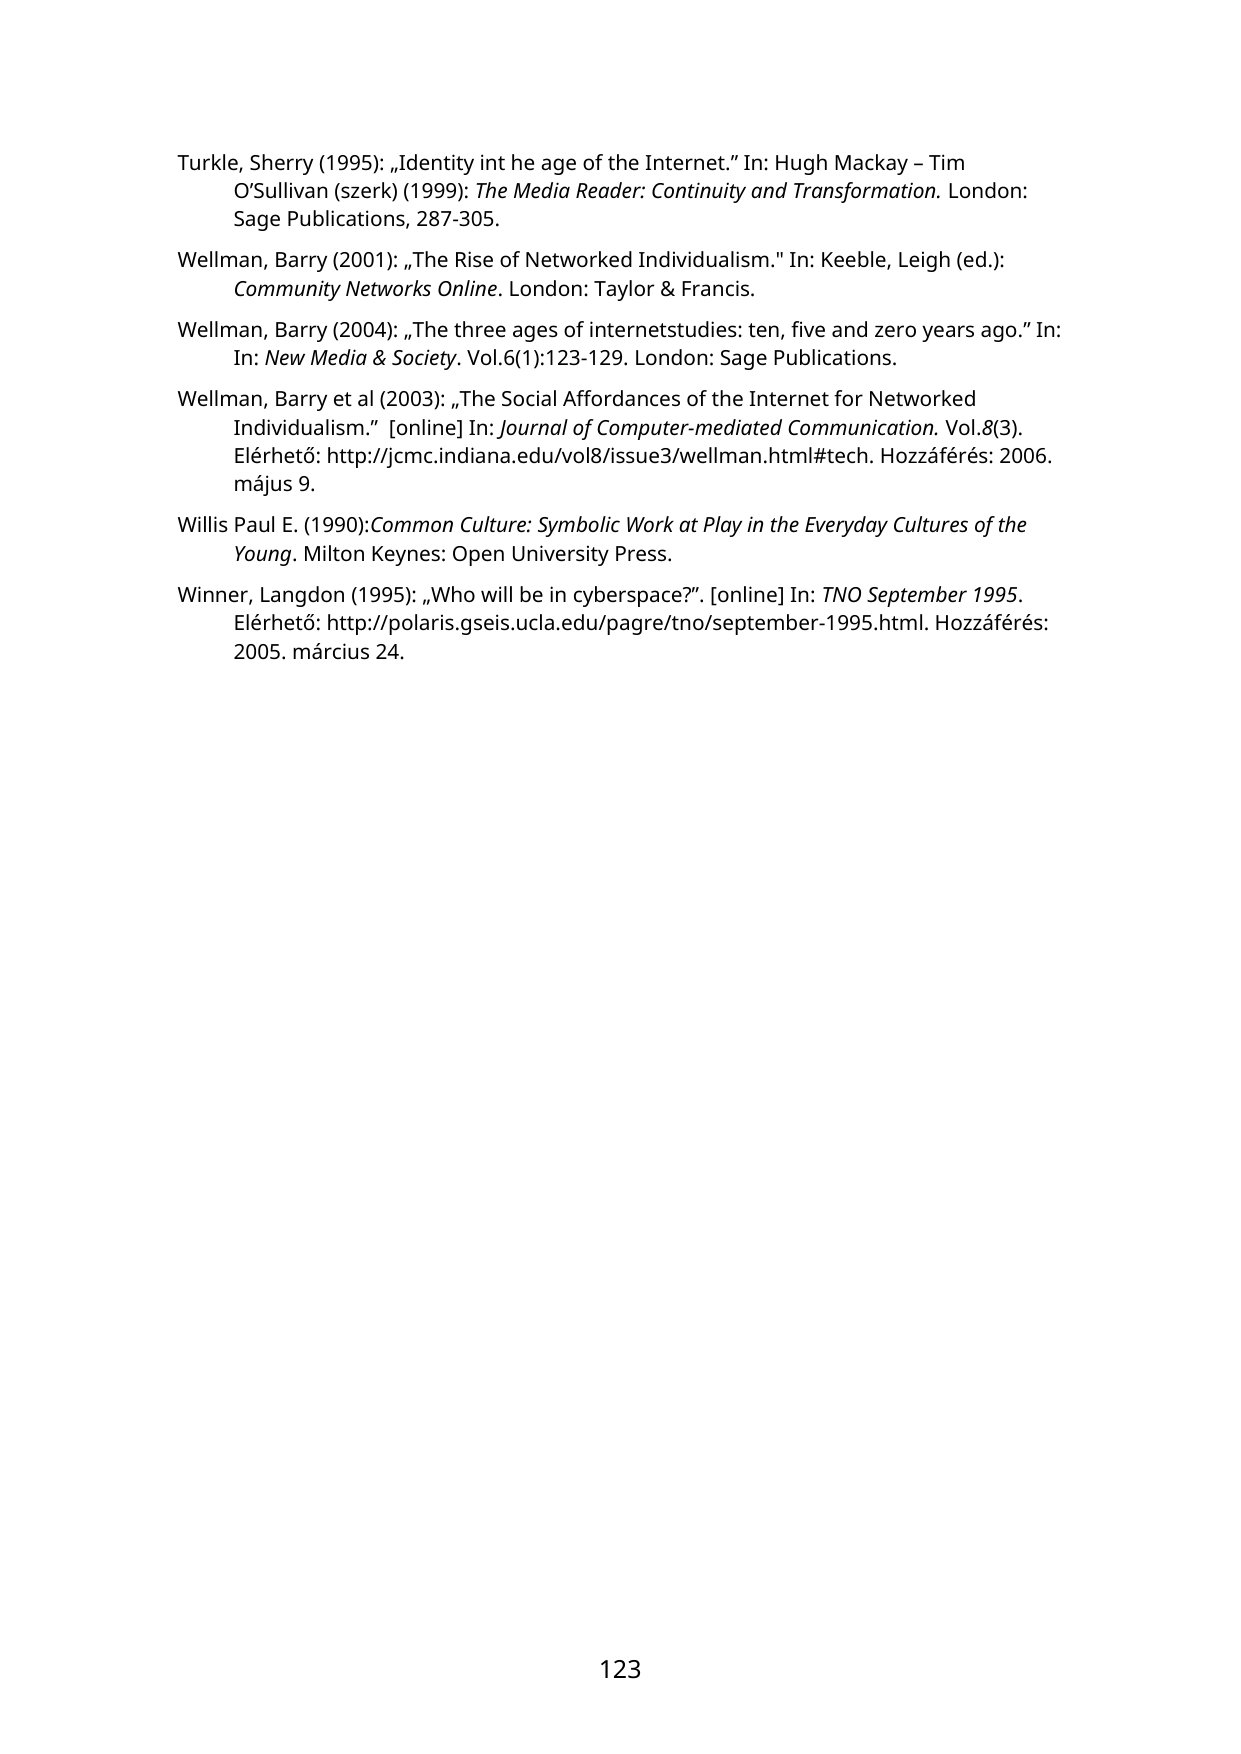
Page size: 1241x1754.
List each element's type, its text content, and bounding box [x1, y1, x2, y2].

text Turkle, Sherry (1995): „Identity int he age of the Internet.” In: Hugh Mackay – Tim O’Sullivan (szerk) (1999): The Media Reader: Continuity and Transformation. London: Sage Publications, 287-305. [177, 148, 1063, 233]
text Wellman, Barry (2001): „The Rise of Networked Individualism." In: Keeble, Leigh (ed.): Community Networks Online. London: Taylor & Francis. [177, 246, 1063, 302]
text Winner, Langdon (1995): „Who will be in cyberspace?”. [online] In: TNO September 1995. Elérhető: http://polaris.gseis.ucla.edu/pagre/tno/september-1995.html. Hozzáférés: 2005. március 24. [177, 580, 1063, 665]
text Wellman, Barry et al (2003): „The Social Affordances of the Internet for Networked Individualism.” [online] In: Journal of Computer-mediated Communication. Vol.8(3). Elérhető: http://jcmc.indiana.edu/vol8/issue3/wellman.html#tech. Hozzáférés: 2006. május 9. [177, 384, 1063, 498]
text Wellman, Barry (2004): „The three ages of internetstudies: ten, five and zero years ago.” In: In: New Media & Society. Vol.6(1):123-129. London: Sage Publications. [177, 315, 1063, 372]
text Willis Paul E. (1990):Common Culture: Symbolic Work at Play in the Everyday Cultures of the Young. Milton Keynes: Open University Press. [177, 511, 1063, 567]
